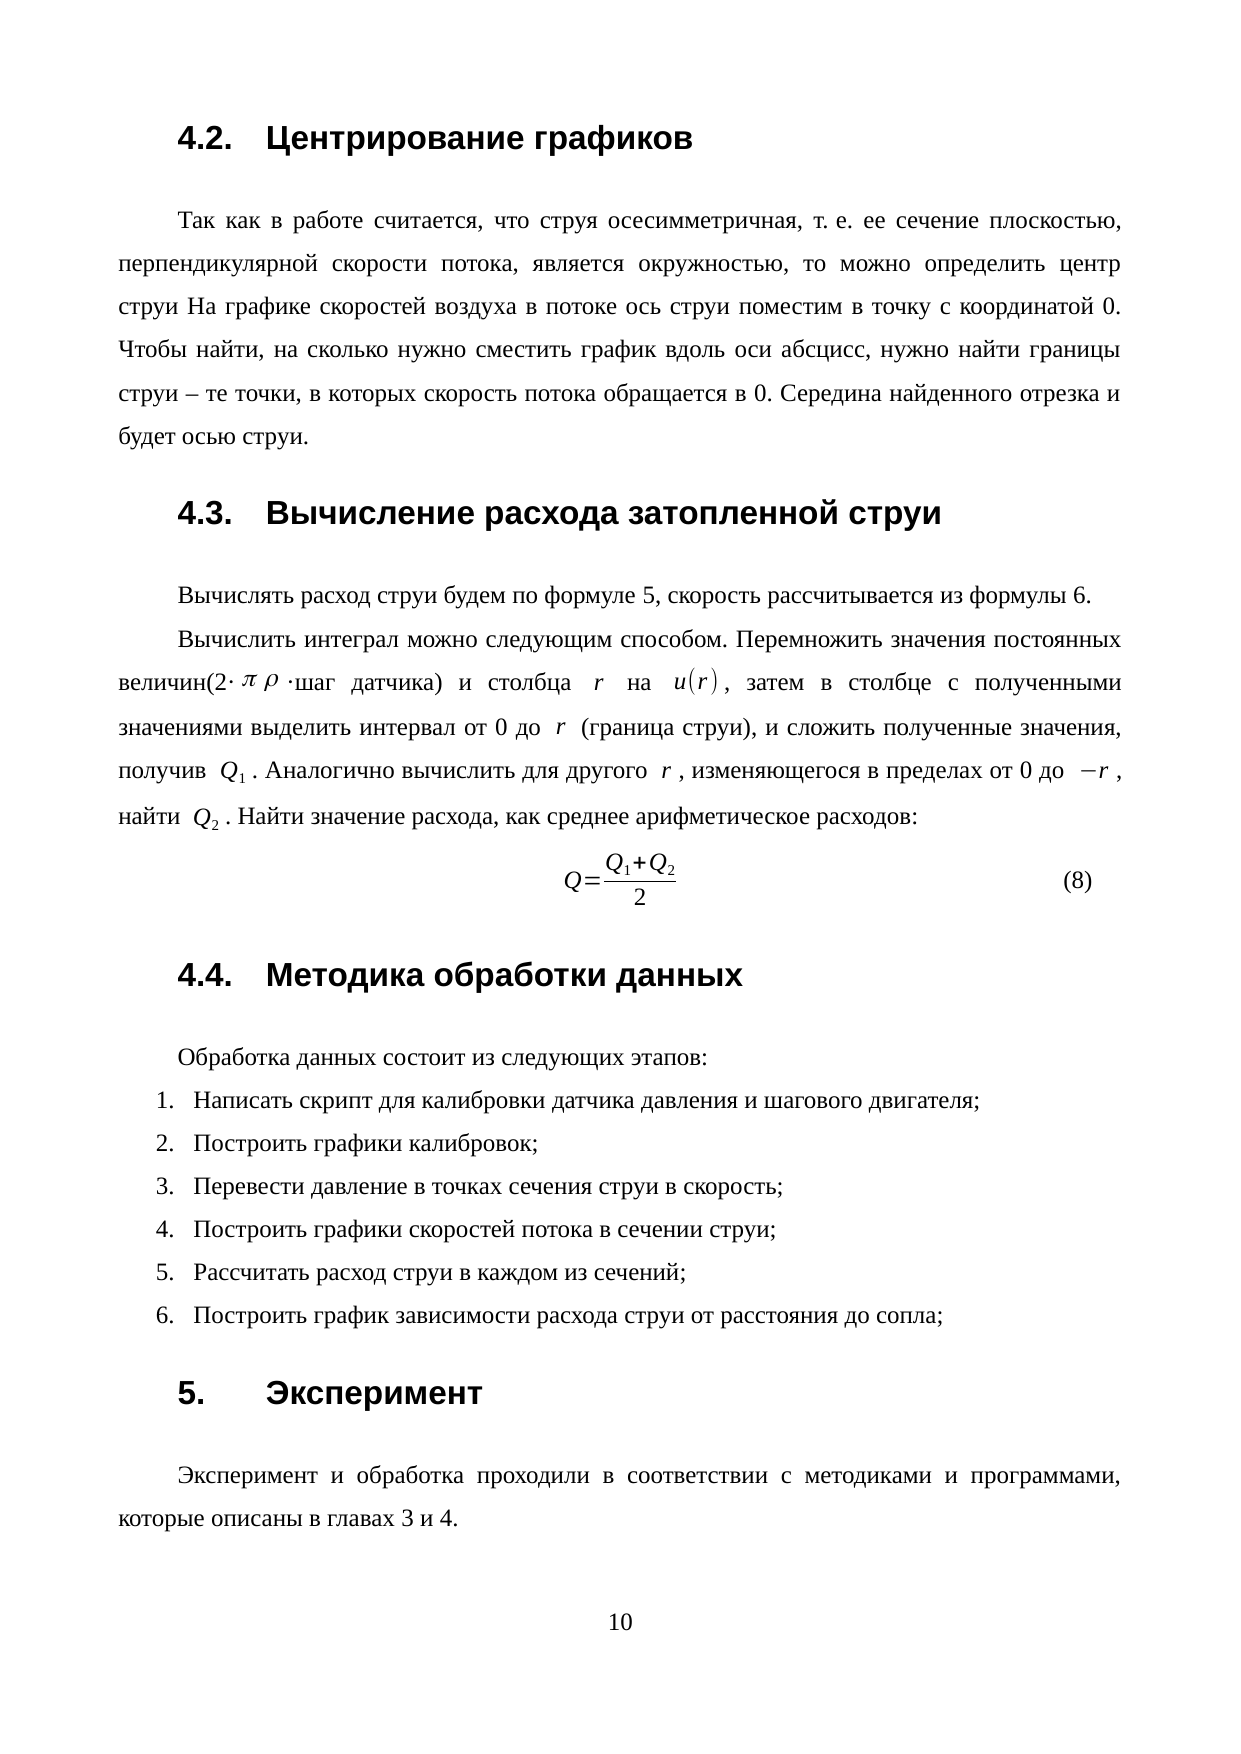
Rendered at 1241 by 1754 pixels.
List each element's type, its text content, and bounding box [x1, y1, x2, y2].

text Так как в работе считается, что струя осесимметричная, т. е. ее сечение плоскостью, перпендикулярной скорости потока, является окружностью, то можно определить центр струи На графике скоростей воздуха в потоке ось струи поместим в точку с координатой 0. Чтобы найти, на сколько нужно сместить график вдоль оси абсцисс, нужно найти границы струи – те точки, в которых скорость потока обращается в 0. Середина найденного отрезка и будет осью струи. [118, 205, 1122, 449]
subtitle Центрирование графиков [118, 118, 1122, 157]
list Рассчитать расход струи в каждом из сечений; [156, 1257, 1122, 1286]
list Перевести давление в точках сечения струи в скорость; [156, 1171, 1122, 1200]
subtitle Вычисление расхода затопленной струи [118, 493, 1122, 532]
list Построить графики калибровок; [156, 1128, 1122, 1157]
subtitle Методика обработки данных [118, 955, 1122, 993]
text Обработка данных состоит из следующих этапов: [118, 1042, 1122, 1071]
list Написать скрипт для калибровки датчика давления и шагового двигателя; [156, 1085, 1122, 1114]
text Эксперимент и обработка проходили в соответствии с методиками и программами, которые описаны в главах 3 и 4. [118, 1460, 1122, 1532]
subtitle Эксперимент [118, 1373, 1122, 1412]
text (8) [118, 848, 1122, 911]
list Построить графики скоростей потока в сечении струи; [156, 1214, 1122, 1243]
text Вычислить интеграл можно следующим способом. Перемножить значения постоянных величин(2··шаг датчика) и столбца на , затем в столбце с полученными значениями выделить интервал от 0 до (граница струи), и сложить полученные значения, получив . Аналогично вычислить для другого , изменяющегося в пределах от 0 до , найти . Найти значение расхода, как среднее арифметическое расходов: [118, 624, 1122, 834]
text Вычислять расход струи будем по формуле 5, скорость рассчитывается из формулы 6. [118, 581, 1122, 609]
list Построить график зависимости расхода струи от расстояния до сопла; [156, 1301, 1122, 1329]
